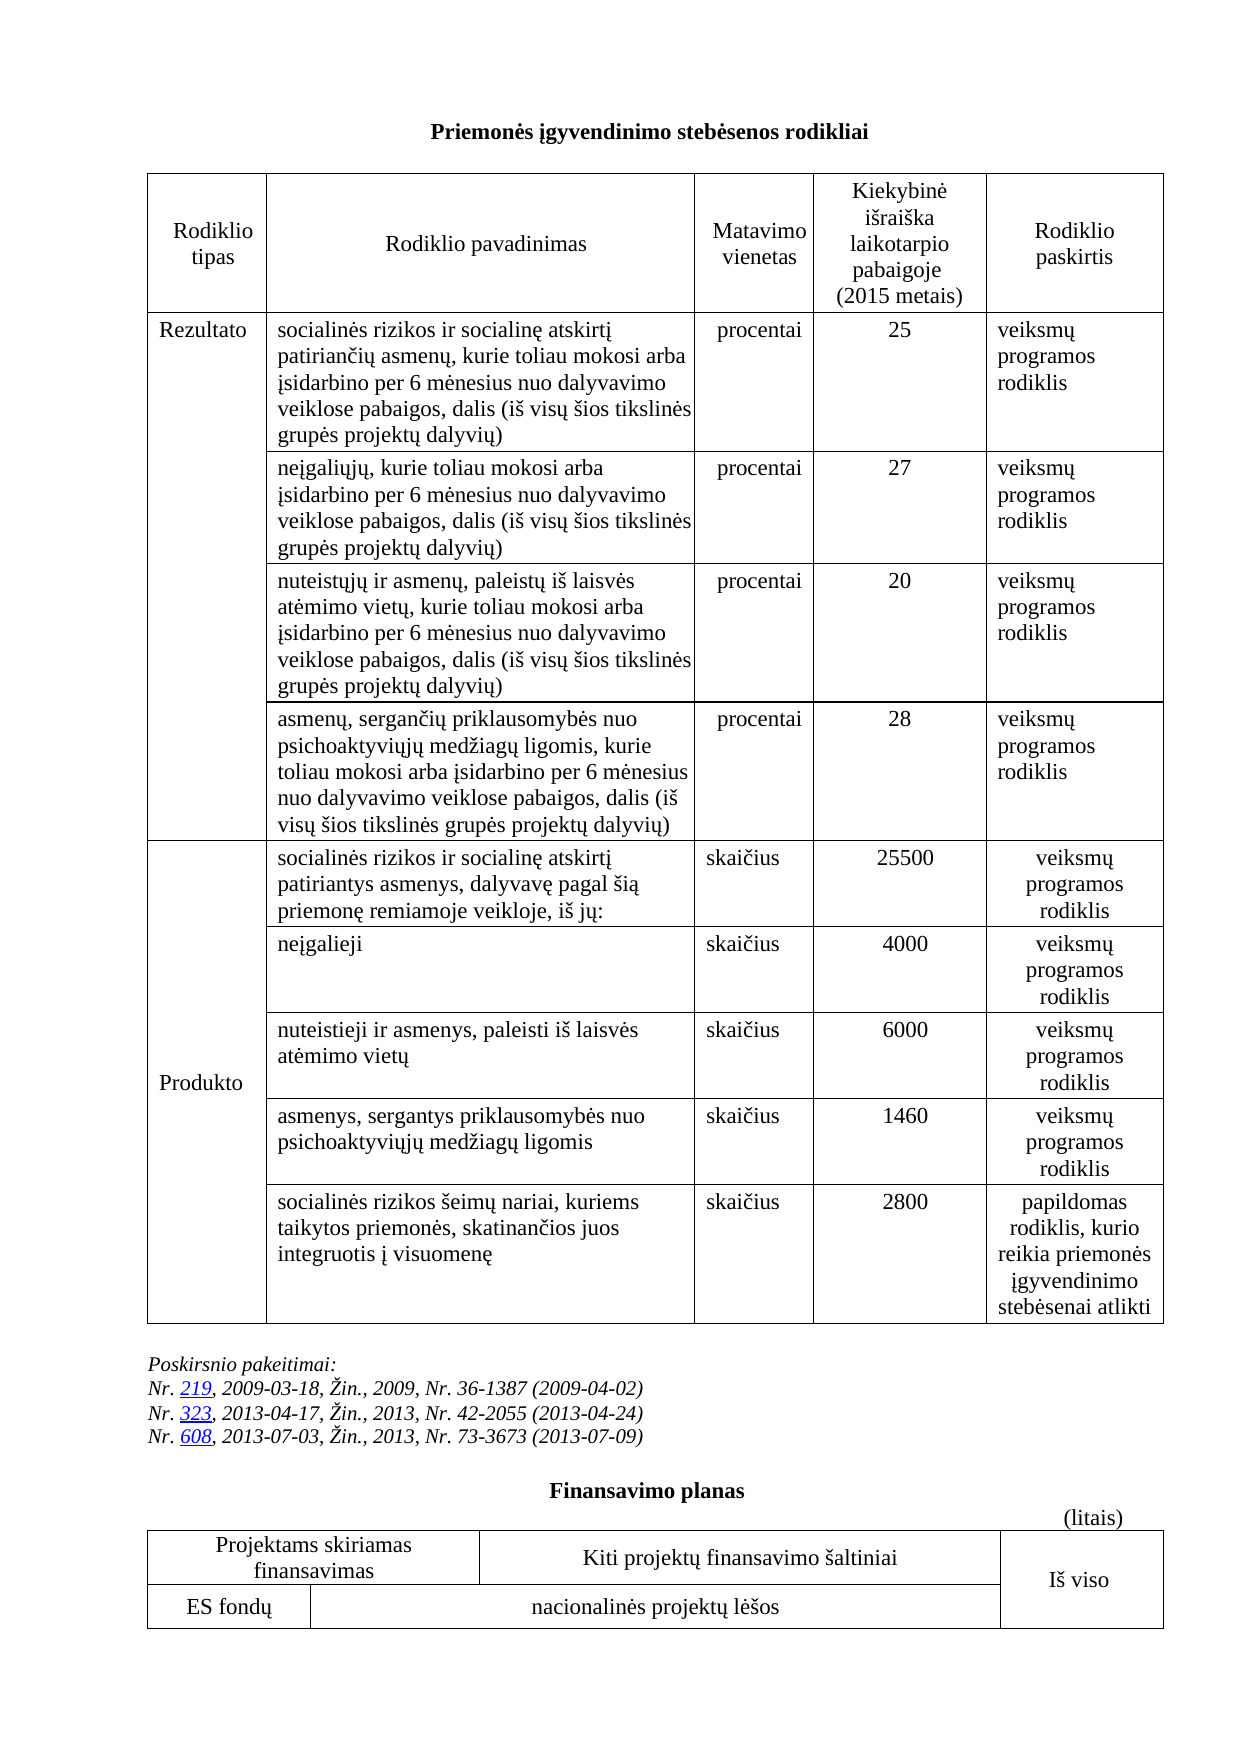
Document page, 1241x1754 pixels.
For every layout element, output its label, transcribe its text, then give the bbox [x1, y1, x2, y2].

table_header Kiti projektų finansavimo šaltiniai [480, 1531, 1000, 1584]
table_cell asmenų, sergančių priklausomybės nuo psichoaktyviųjų medžiagų ligomis, kurie toliau mokosi arba įsidarbino per 6 mėnesius nuo dalyvavimo veiklose pabaigos, dalis (iš visų šios tikslinės grupės projektų dalyvių) [267, 703, 694, 840]
table_cell skaičius [695, 1185, 813, 1322]
table_cell veiksmų programos rodiklis [987, 452, 1163, 563]
text Poskirsnio pakeitimai: [148, 1352, 1152, 1376]
table_header Projektams skiriamas finansavimas [148, 1531, 479, 1584]
table_cell asmenys, sergantys priklausomybės nuo psichoaktyviųjų medžiagų ligomis [267, 1099, 694, 1184]
text Priemonės įgyvendinimo stebėsenos rodikliai [148, 118, 1152, 144]
table_cell 1460 [814, 1099, 986, 1184]
table_cell veiksmų programos rodiklis [987, 313, 1163, 451]
text Nr. 323, 2013-04-17, Žin., 2013, Nr. 42-2055 (2013-04-24) [148, 1400, 1152, 1424]
table_cell neįgaliųjų, kurie toliau mokosi arba įsidarbino per 6 mėnesius nuo dalyvavimo veiklose pabaigos, dalis (iš visų šios tikslinės grupės projektų dalyvių) [267, 452, 694, 563]
table_header Kiekybinė išraiška laikotarpio pabaigoje (2015 metais) [814, 174, 986, 312]
table_cell veiksmų programos rodiklis [987, 564, 1163, 701]
table_cell nacionalinės projektų lėšos [311, 1585, 1000, 1627]
table_cell socialinės rizikos ir socialinę atskirtį patiriantys asmenys, dalyvavę pagal šią priemonę remiamoje veikloje, iš jų: [267, 841, 694, 926]
table_cell socialinės rizikos ir socialinę atskirtį patiriančių asmenų, kurie toliau mokosi arba įsidarbino per 6 mėnesius nuo dalyvavimo veiklose pabaigos, dalis (iš visų šios tikslinės grupės projektų dalyvių) [267, 313, 694, 451]
text Finansavimo planas [148, 1477, 1152, 1504]
table_cell socialinės rizikos šeimų nariai, kuriems taikytos priemonės, skatinančios juos integruotis į visuomenę [267, 1185, 694, 1322]
table_cell veiksmų programos rodiklis [987, 841, 1163, 926]
table_cell neįgalieji [267, 927, 694, 1012]
table_cell 28 [814, 703, 986, 840]
text Nr. 608, 2013-07-03, Žin., 2013, Nr. 73-3673 (2013-07-09) [148, 1424, 1152, 1448]
table_cell skaičius [695, 927, 813, 1012]
table_cell skaičius [695, 1099, 813, 1184]
table_cell procentai [695, 564, 813, 701]
table_cell veiksmų programos rodiklis [987, 1099, 1163, 1184]
table_cell 25 [814, 313, 986, 451]
table_cell Produkto [148, 841, 266, 1322]
table_header Iš viso [1001, 1531, 1163, 1627]
table_header Rodiklio tipas [148, 174, 266, 312]
table_header Rodiklio pavadinimas [267, 174, 694, 312]
table_cell procentai [695, 313, 813, 451]
table_cell veiksmų programos rodiklis [987, 703, 1163, 840]
table_cell skaičius [695, 1013, 813, 1098]
table_cell veiksmų programos rodiklis [987, 927, 1163, 1012]
table_cell ES fondų [148, 1585, 310, 1627]
table_cell 2800 [814, 1185, 986, 1322]
table_header Rodiklio paskirtis [987, 174, 1163, 312]
table_cell papildomas rodiklis, kurio reikia priemonės įgyvendinimo stebėsenai atlikti [987, 1185, 1163, 1322]
table_cell 6000 [814, 1013, 986, 1098]
table_cell skaičius [695, 841, 813, 926]
table_cell procentai [695, 452, 813, 563]
table_header Matavimo vienetas [695, 174, 813, 312]
table_cell [148, 563, 266, 840]
table_cell nuteistųjų ir asmenų, paleistų iš laisvės atėmimo vietų, kurie toliau mokosi arba įsidarbino per 6 mėnesius nuo dalyvavimo veiklose pabaigos, dalis (iš visų šios tikslinės grupės projektų dalyvių) [267, 564, 694, 701]
table_cell 27 [814, 452, 986, 563]
text Nr. 219, 2009-03-18, Žin., 2009, Nr. 36-1387 (2009-04-02) [148, 1376, 1152, 1400]
table_cell 4000 [814, 927, 986, 1012]
table_cell Rezultato [148, 313, 266, 563]
table_cell nuteistieji ir asmenys, paleisti iš laisvės atėmimo vietų [267, 1013, 694, 1098]
table_cell 25500 [814, 841, 986, 926]
text (litais) [148, 1504, 1152, 1530]
table_cell veiksmų programos rodiklis [987, 1013, 1163, 1098]
table_cell 20 [814, 564, 986, 701]
table_cell procentai [695, 703, 813, 840]
